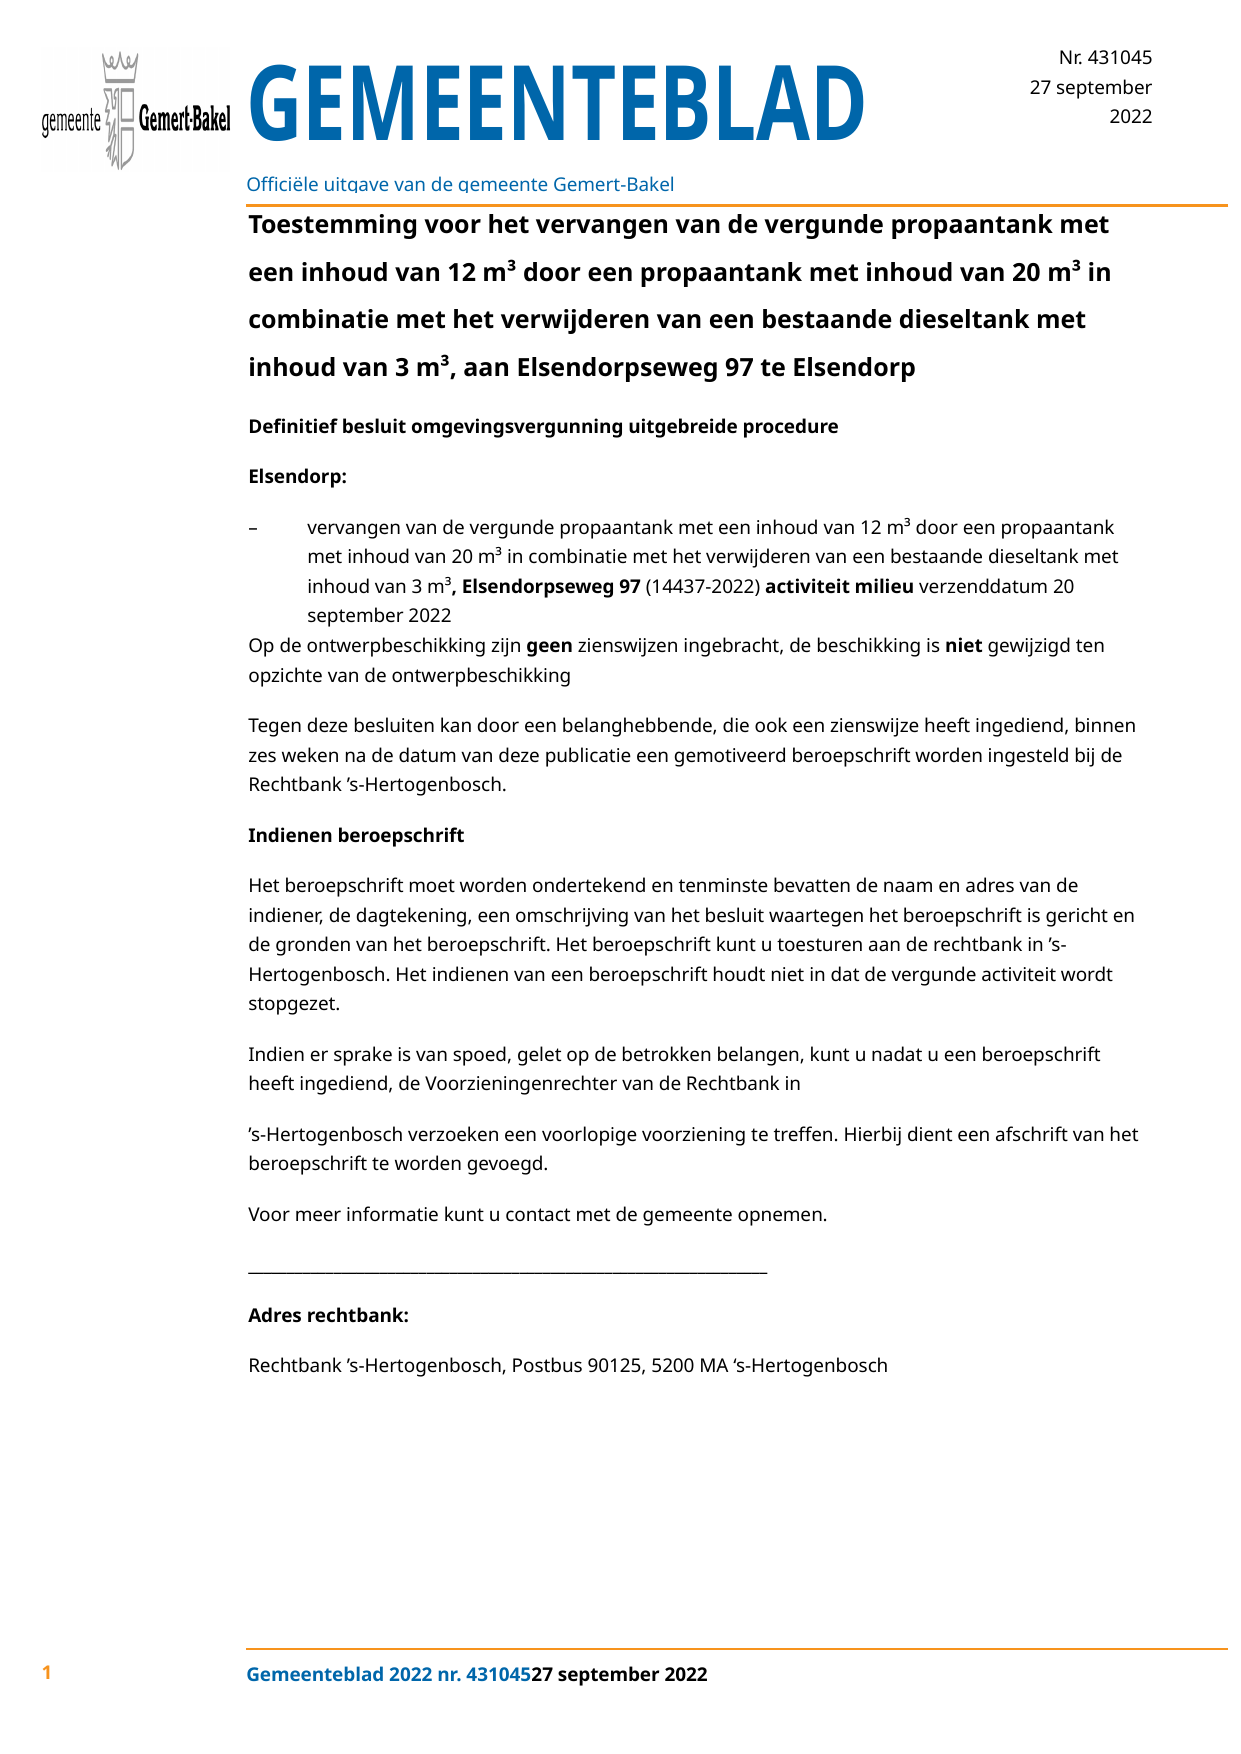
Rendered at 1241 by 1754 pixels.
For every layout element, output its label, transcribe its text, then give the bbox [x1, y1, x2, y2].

text Definitief besluit omgevingsvergunning uitgebreide procedure [248, 413, 1152, 439]
text Indien er sprake is van spoed, gelet op de betrokken belangen, kunt u nadat u een beroepschrift heeft ingediend, de Voorzieningenrechter van de Rechtbank in [248, 1041, 1152, 1096]
text ’s-Hertogenbosch verzoeken een voorlopige voorziening te treffen. Hierbij dient een afschrift van het beroepschrift te worden gevoegd. [248, 1121, 1152, 1176]
list vervangen van de vergunde propaantank met een inhoud van 12 m³ door een propaantank met inhoud van 20 m³ in combinatie met het verwijderen van een bestaande dieseltank met inhoud van 3 m³, Elsendorpseweg 97 (14437-2022) activiteit milieu verzenddatum 20 september 2022 [248, 514, 1152, 628]
text Adres rechtbank: [248, 1302, 1152, 1328]
picture [41, 47, 231, 172]
text Op de ontwerpbeschikking zijn geen zienswijzen ingebracht, de beschikking is niet gewijzigd ten opzichte van de ontwerpbeschikking [248, 632, 1152, 688]
text Indienen beroepschrift [248, 822, 1152, 848]
text Tegen deze besluiten kan door een belanghebbende, die ook een zienswijze heeft ingediend, binnen zes weken na de datum van deze publicatie een gemotiveerd beroepschrift worden ingesteld bij de Rechtbank ’s-Hertogenbosch. [248, 712, 1152, 797]
text Elsendorp: [248, 463, 1152, 489]
text Voor meer informatie kunt u contact met de gemeente opnemen. [248, 1201, 1152, 1227]
text Rechtbank ’s-Hertogenbosch, Postbus 90125, 5200 MA ‘s-Hertogenbosch [248, 1352, 1152, 1378]
text Toestemming voor het vervangen van de vergunde propaantank met een inhoud van 12 m³ door een propaantank met inhoud van 20 m³ in combinatie met het verwijderen van een bestaande dieseltank met inhoud van 3 m³, aan Elsendorpseweg 97 te Elsendorp [248, 207, 1152, 384]
text Het beroepschrift moet worden ondertekend en tenminste bevatten de naam en adres van de indiener, de dagtekening, een omschrijving van het besluit waartegen het beroepschrift is gericht en de gronden van het beroepschrift. Het beroepschrift kunt u toesturen aan de rechtbank in ’s-Hertogenbosch. Het indienen van een beroepschrift houdt niet in dat de vergunde activiteit wordt stopgezet. [248, 872, 1152, 1016]
text ___________________________________________________________________ [248, 1251, 1152, 1277]
